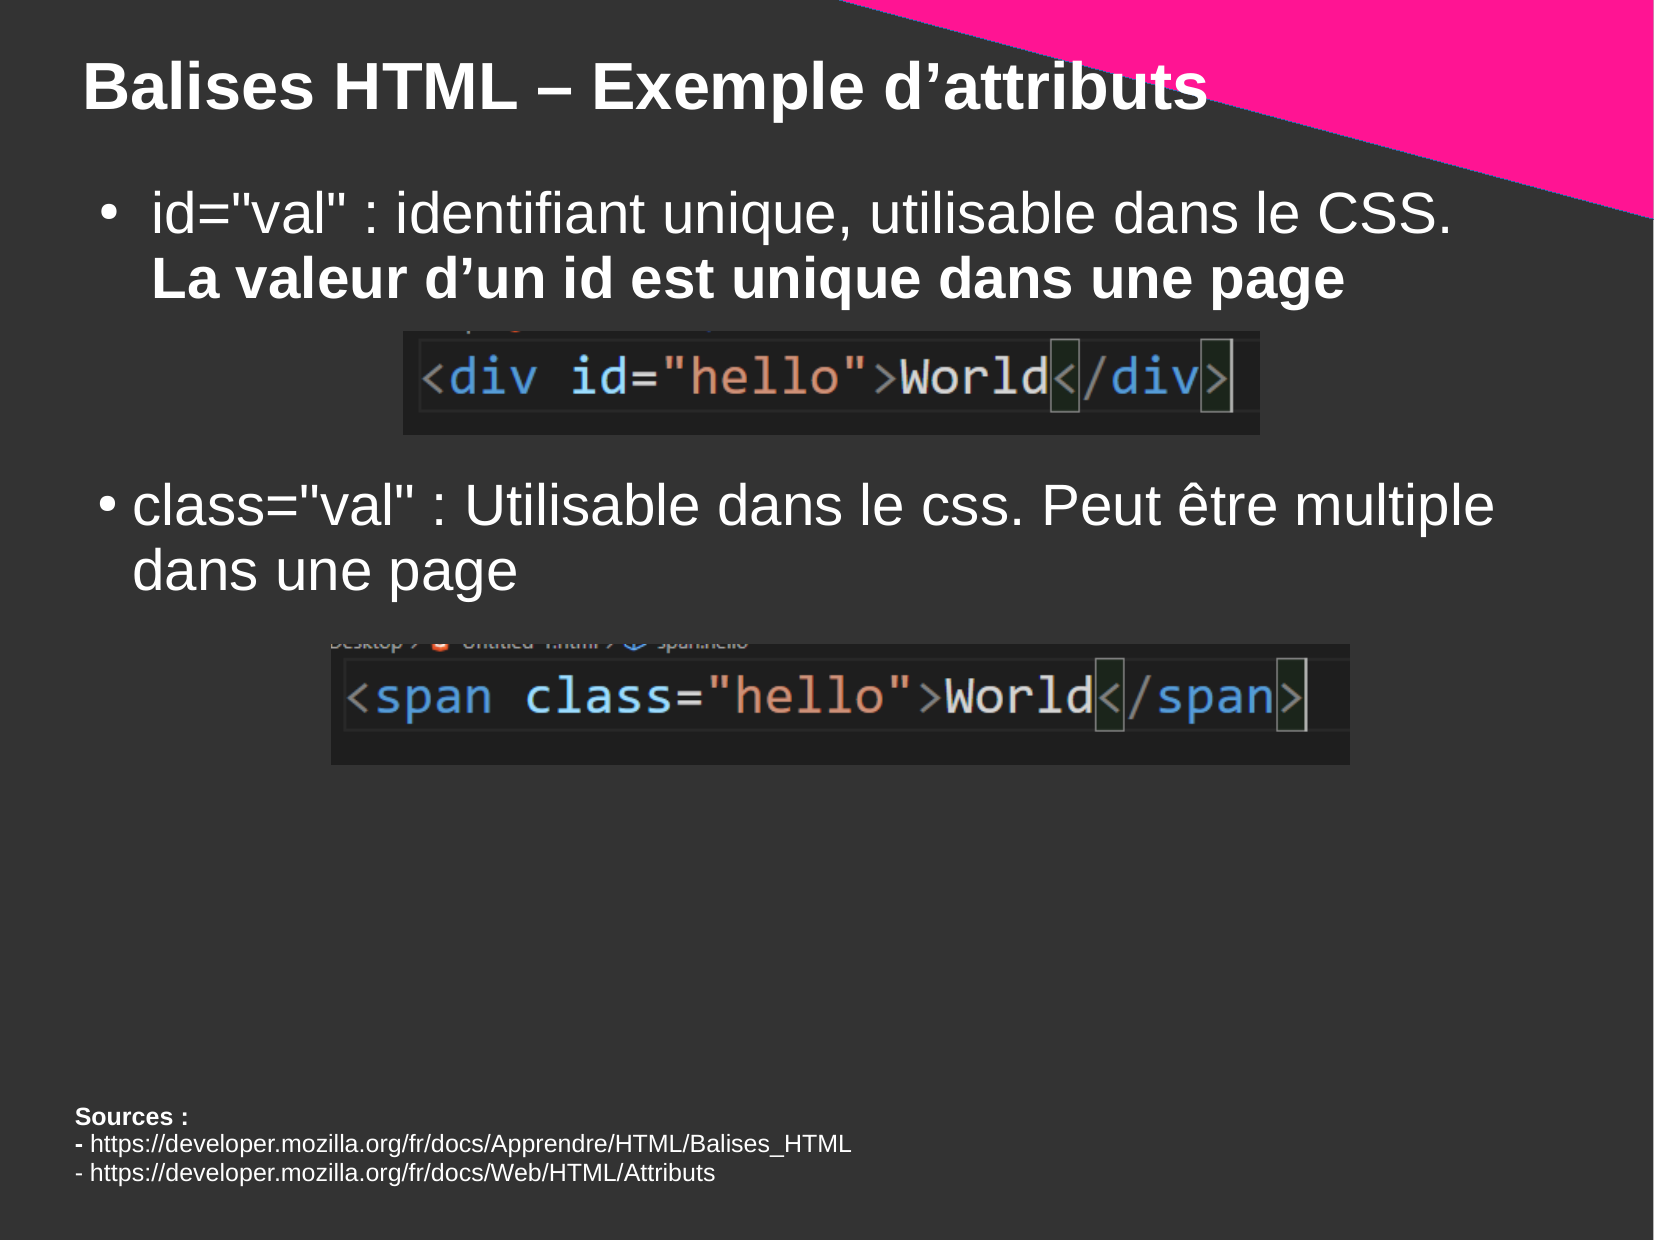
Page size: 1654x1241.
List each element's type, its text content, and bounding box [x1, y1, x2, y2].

picture [331, 644, 1350, 765]
list id="val" : identifiant unique, utilisable dans le CSS. La valeur d’un id est unique dans une page [80, 180, 1545, 450]
text_box class="val" : Utilisable dans le css. Peut être multiple dans une page [82, 464, 1635, 745]
text_box Sources : - https://developer.mozilla.org/fr/docs/Apprendre/HTML/Balises_HTML - https://developer.mozilla.org/fr/docs/Web/HTML/Attributs [59, 1094, 1546, 1227]
title Balises HTML – Exemple d’attributs [82, 49, 1571, 162]
text_box [839, 0, 1654, 220]
picture [403, 331, 1260, 435]
